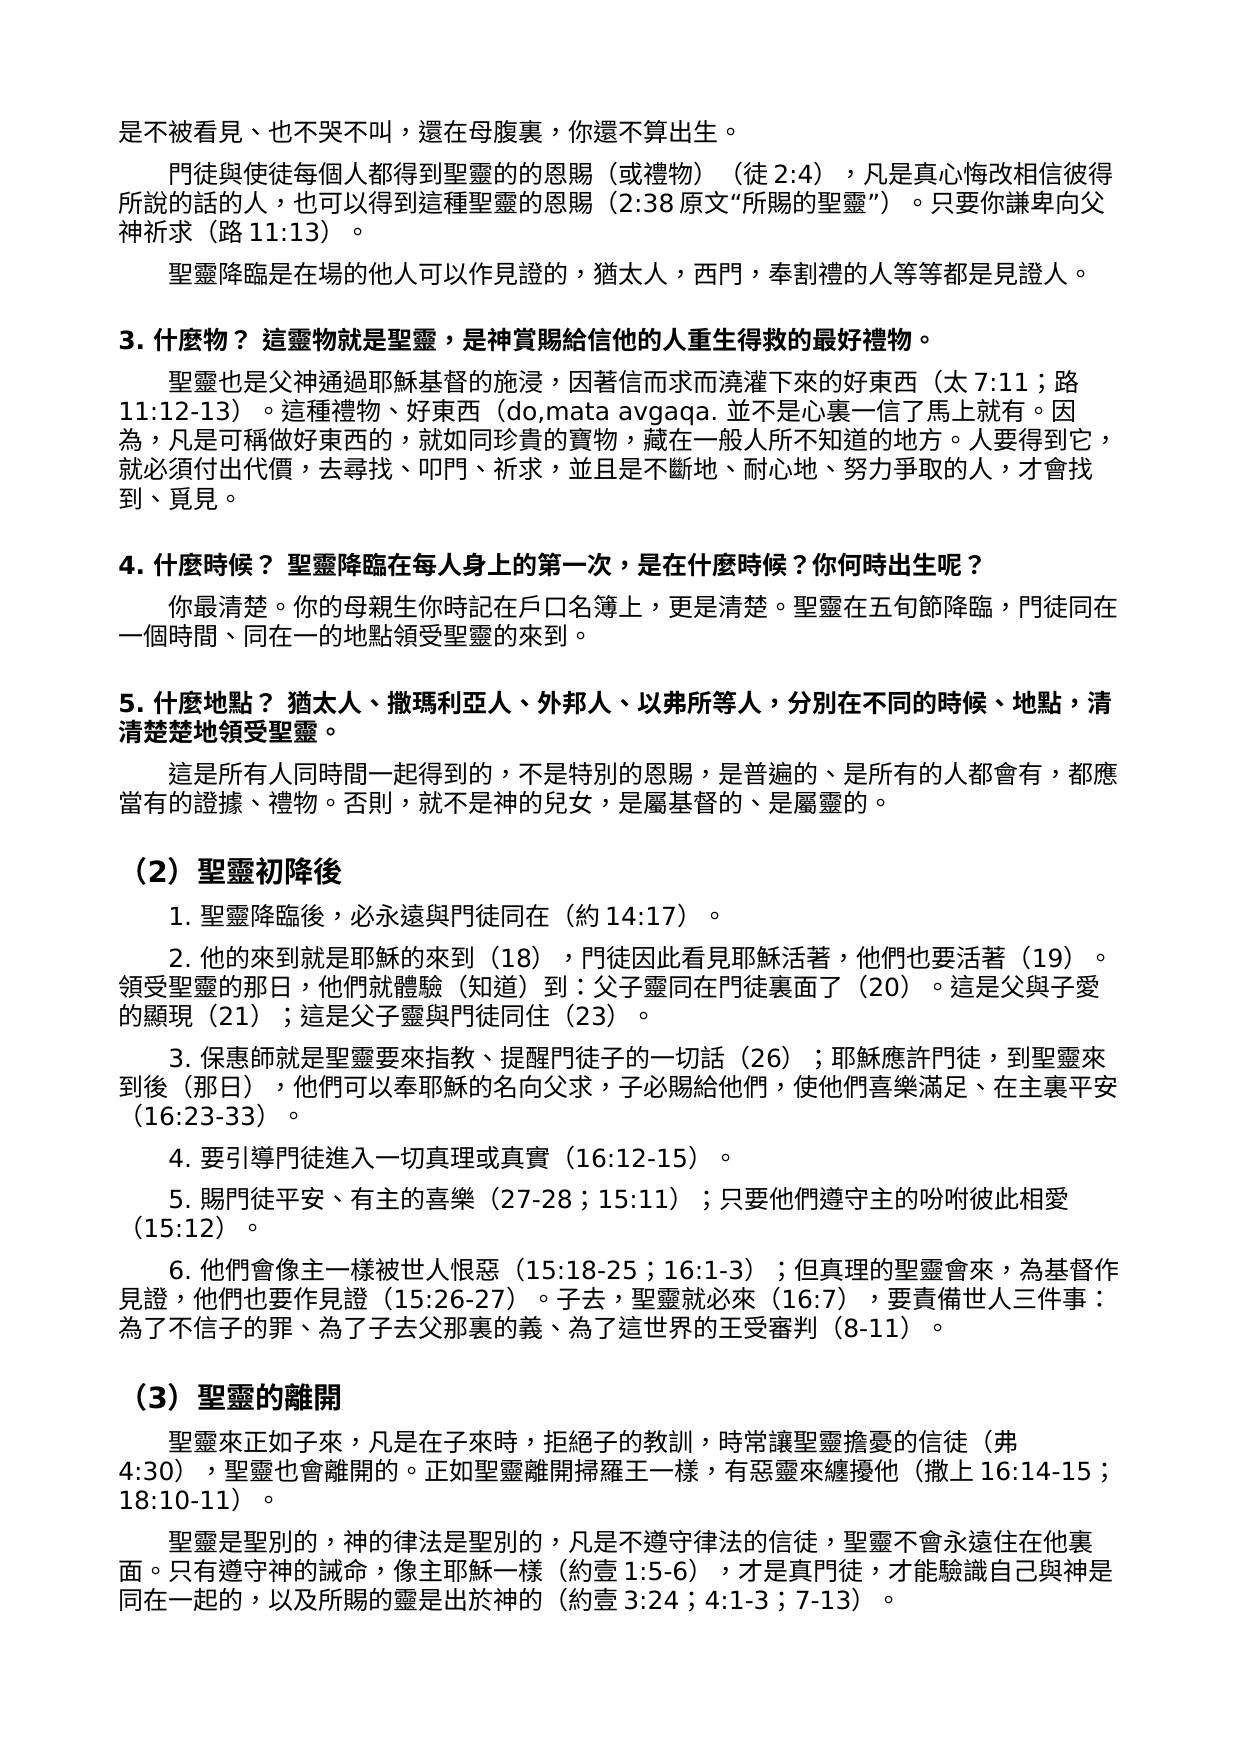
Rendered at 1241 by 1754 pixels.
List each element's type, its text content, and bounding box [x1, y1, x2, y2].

text 5. 賜門徒平安、有主的喜樂（27-28；15:11）；只要他們遵守主的吩咐彼此相愛（15:12）。 [118, 1185, 1122, 1244]
text 1. 聖靈降臨後，必永遠與門徒同在（約14:17）。 [118, 902, 1122, 931]
text 你最清楚。你的母親生你時記在戶口名簿上，更是清楚。聖靈在五旬節降臨，門徒同在一個時間、同在一的地點領受聖靈的來到。 [118, 593, 1122, 651]
text 是不被看見、也不哭不叫，還在母腹裏，你還不算出生。 [118, 118, 1122, 147]
text 聖靈來正如子來，凡是在子來時，拒絕子的教訓，時常讓聖靈擔憂的信徒（弗4:30），聖靈也會離開的。正如聖靈離開掃羅王一樣，有惡靈來纏擾他（撒上16:14-15；18:10-11）。 [118, 1428, 1122, 1515]
text 2. 他的來到就是耶穌的來到（18），門徒因此看見耶穌活著，他們也要活著（19）。領受聖靈的那日，他們就體驗（知道）到：父子靈同在門徒裏面了（20）。這是父與子愛的顯現（21）；這是父子靈與門徒同住（23）。 [118, 944, 1122, 1031]
subtitle （3）聖靈的離開 [118, 1381, 1122, 1415]
text 這是所有人同時間一起得到的，不是特別的恩賜，是普遍的、是所有的人都會有，都應當有的證據、禮物。否則，就不是神的兒女，是屬基督的、是屬靈的。 [118, 760, 1122, 818]
subtitle （2）聖靈初降後 [118, 856, 1122, 889]
text 4. 要引導門徒進入一切真理或真實（16:12-15）。 [118, 1144, 1122, 1173]
subtitle 4. 什麼時候？ 聖靈降臨在每人身上的第一次，是在什麼時候？你何時出生呢？ [118, 551, 1122, 581]
subtitle 3. 什麼物？ 這靈物就是聖靈，是神賞賜給信他的人重生得救的最好禮物。 [118, 326, 1122, 356]
text 門徒與使徒每個人都得到聖靈的的恩賜（或禮物）（徒2:4），凡是真心悔改相信彼得所說的話的人，也可以得到這種聖靈的恩賜（2:38原文“所賜的聖靈”）。只要你謙卑向父神祈求（路11:13）。 [118, 160, 1122, 247]
text 3. 保惠師就是聖靈要來指教、提醒門徒子的一切話（26）；耶穌應許門徒，到聖靈來到後（那日），他們可以奉耶穌的名向父求，子必賜給他們，使他們喜樂滿足、在主裏平安（16:23-33）。 [118, 1044, 1122, 1131]
text 聖靈是聖別的，神的律法是聖別的，凡是不遵守律法的信徒，聖靈不會永遠住在他裏面。只有遵守神的誡命，像主耶穌一樣（約壹1:5-6），才是真門徒，才能驗識自己與神是同在一起的，以及所賜的靈是出於神的（約壹3:24；4:1-3；7-13）。 [118, 1528, 1122, 1615]
text 聖靈降臨是在場的他人可以作見證的，猶太人，西門，奉割禮的人等等都是見證人。 [118, 260, 1122, 289]
subtitle 5. 什麼地點？ 猶太人、撒瑪利亞人、外邦人、以弗所等人，分別在不同的時候、地點，清清楚楚地領受聖靈。 [118, 689, 1122, 747]
text 6. 他們會像主一樣被世人恨惡（15:18-25；16:1-3）；但真理的聖靈會來，為基督作見證，他們也要作見證（15:26-27）。子去，聖靈就必來（16:7），要責備世人三件事：為了不信子的罪、為了子去父那裏的義、為了這世界的王受審判（8-11）。 [118, 1256, 1122, 1344]
text 聖靈也是父神通過耶穌基督的施浸，因著信而求而澆灌下來的好東西（太7:11；路11:12-13）。這種禮物、好東西（do,mata avgaqa. 並不是心裏一信了馬上就有。因為，凡是可稱做好東西的，就如同珍貴的寶物，藏在一般人所不知道的地方。人要得到它，就必須付出代價，去尋找、叩門、祈求，並且是不斷地、耐心地、努力爭取的人，才會找到、覓見。 [118, 368, 1122, 514]
